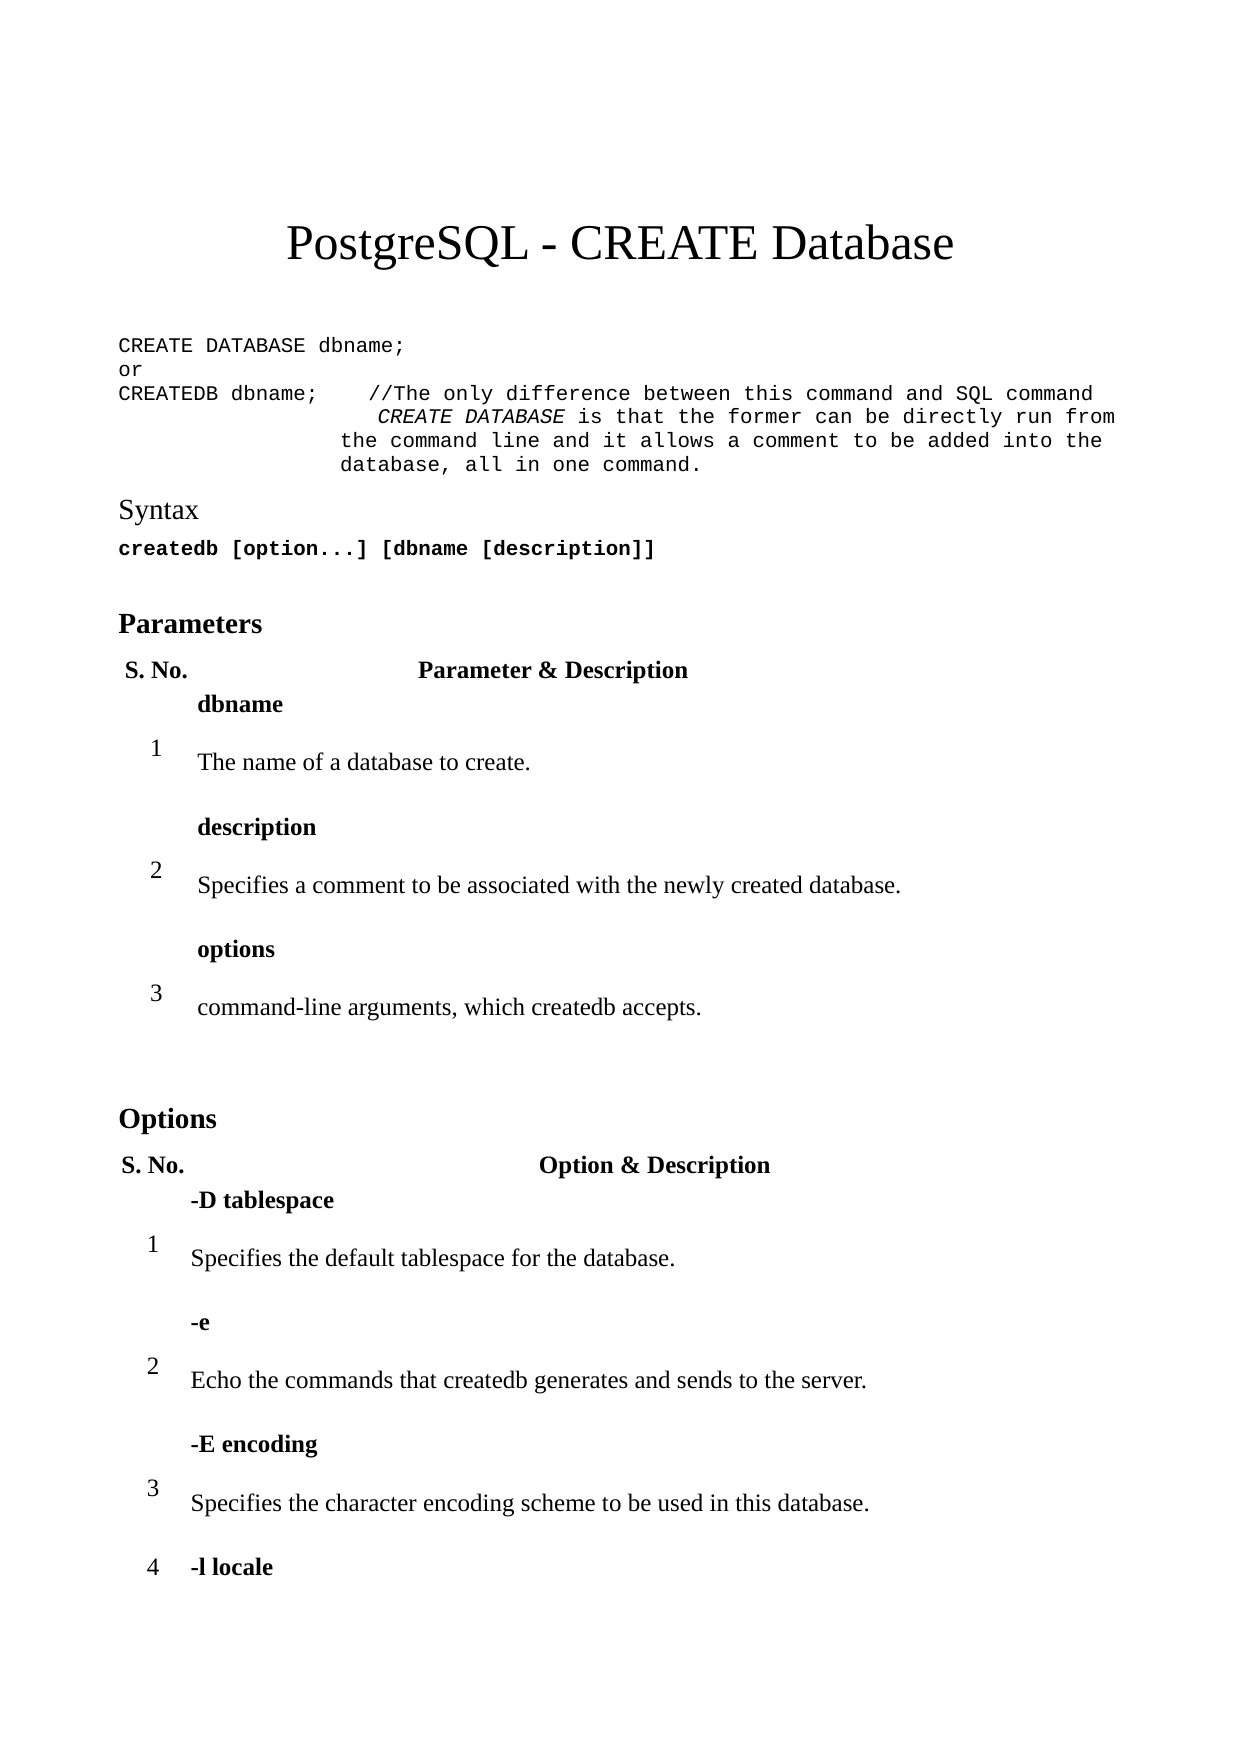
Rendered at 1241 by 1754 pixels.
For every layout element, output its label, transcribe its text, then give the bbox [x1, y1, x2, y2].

table_cell description Specifies a comment to be associated with the newly created database. [194, 809, 912, 931]
text createdb [option...] [dbname [description]] [118, 538, 1122, 562]
subtitle PostgreSQL - CREATE Database [118, 213, 1122, 271]
table_cell 4 [118, 1549, 187, 1613]
table_cell -D tablespace Specifies the default tablespace for the database. [188, 1182, 1122, 1304]
text or [118, 359, 1122, 383]
table_header Parameter & Description [194, 652, 912, 686]
text CREATE DATABASE dbname; [118, 336, 1122, 359]
table_cell -E encoding Specifies the character encoding scheme to be used in this database. [188, 1427, 1122, 1549]
table_cell -e Echo the commands that createdb generates and sends to the server. [188, 1304, 1122, 1427]
table_cell 1 [118, 1182, 187, 1304]
text CREATEDB dbname; //The only difference between this command and SQL command CREATE DATABASE is that the former can be directly run from the command line and it allows a comment to be added into the database, all in one command. [118, 383, 1122, 477]
table_cell 2 [118, 1304, 187, 1427]
table_cell 1 [118, 686, 194, 809]
table_header Option & Description [188, 1148, 1122, 1182]
subtitle Syntax [118, 492, 1122, 526]
table_cell 3 [118, 931, 194, 1053]
table_cell dbname The name of a database to create. [194, 686, 912, 809]
table_cell 2 [118, 809, 194, 931]
table_cell -l locale [188, 1549, 1122, 1613]
table_cell options command-line arguments, which createdb accepts. [194, 931, 912, 1053]
table_header S. No. [118, 652, 194, 686]
table_cell 3 [118, 1427, 187, 1549]
subtitle Options [118, 1068, 1122, 1135]
table_header S. No. [118, 1148, 187, 1182]
subtitle Parameters [118, 606, 1122, 639]
